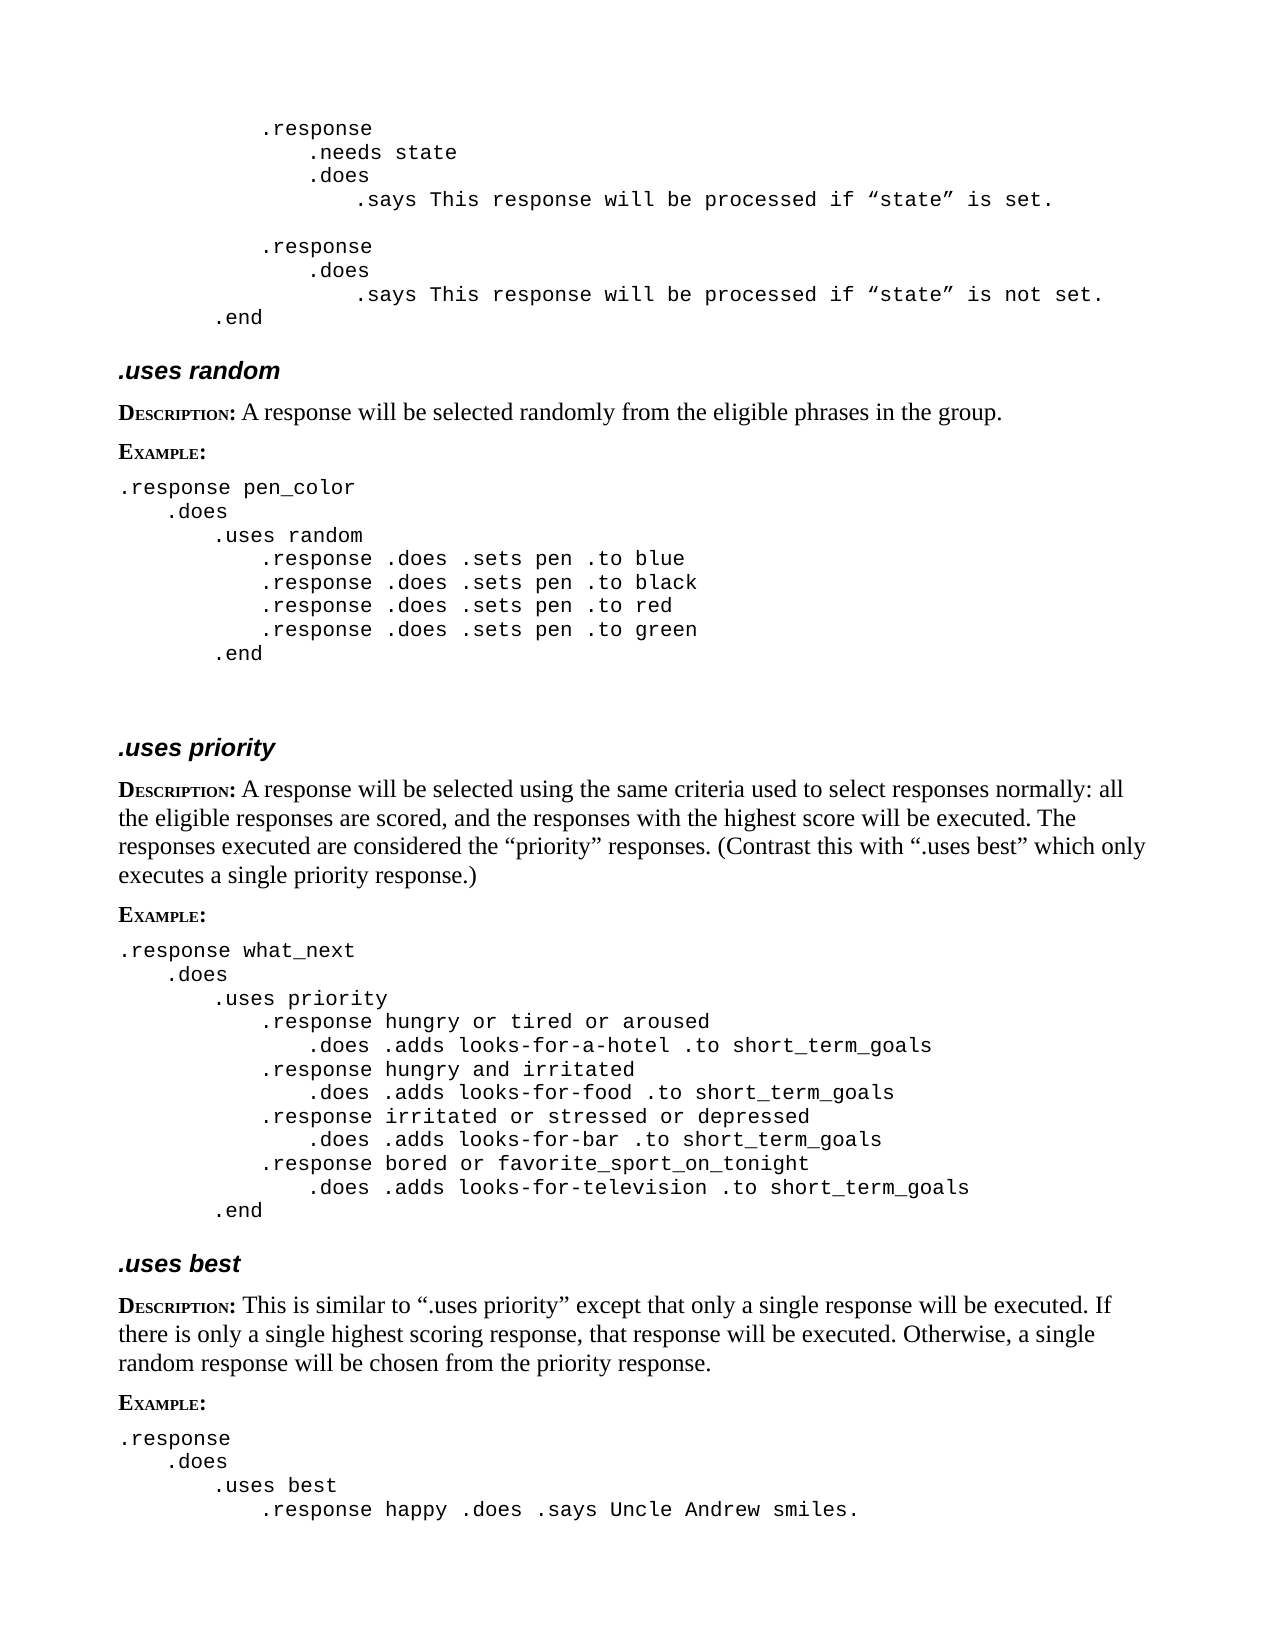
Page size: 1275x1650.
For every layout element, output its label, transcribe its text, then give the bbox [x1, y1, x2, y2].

text .response [118, 118, 1157, 142]
text .end [118, 643, 1157, 666]
text Example: [118, 901, 1157, 928]
text .response bored or favorite_sport_on_tonight [118, 1153, 1157, 1177]
text .does .adds looks-for-a-hotel .to short_term_goals [118, 1035, 1157, 1058]
text .uses priority [118, 988, 1157, 1011]
text .does [118, 260, 1157, 284]
text .response .does .sets pen .to green [118, 619, 1157, 643]
text .does [118, 501, 1157, 524]
subtitle .uses priority [118, 733, 1157, 761]
text .uses best [118, 1475, 1157, 1499]
text .uses random [118, 524, 1157, 548]
text .needs state [118, 142, 1157, 165]
text .response hungry and irritated [118, 1058, 1157, 1082]
text .end [118, 1200, 1157, 1224]
text .response pen_color [118, 477, 1157, 501]
text .does .adds looks-for-food .to short_term_goals [118, 1082, 1157, 1106]
text Example: [118, 438, 1157, 465]
text .says This response will be processed if “state” is set. [118, 189, 1157, 213]
text Example: [118, 1389, 1157, 1415]
text .response irritated or stressed or depressed [118, 1106, 1157, 1129]
text .does [118, 1452, 1157, 1475]
text .does .adds looks-for-television .to short_term_goals [118, 1177, 1157, 1200]
text .says This response will be processed if “state” is not set. [118, 284, 1157, 307]
text .response .does .sets pen .to red [118, 596, 1157, 619]
text .does [118, 964, 1157, 988]
subtitle .uses random [118, 356, 1157, 385]
text .does [118, 165, 1157, 189]
text Description: A response will be selected randomly from the eligible phrases in the group. [118, 397, 1157, 426]
text .response [118, 236, 1157, 260]
text .response hungry or tired or aroused [118, 1011, 1157, 1035]
text .response happy .does .says Uncle Andrew smiles. [118, 1499, 1157, 1522]
text Description: A response will be selected using the same criteria used to select responses normally: all the eligible responses are scored, and the responses with the highest score will be executed. The responses executed are considered the “priority” responses. (Contrast this with “.uses best” which only executes a single priority response.) [118, 774, 1157, 889]
text .response [118, 1428, 1157, 1452]
text .does .adds looks-for-bar .to short_term_goals [118, 1129, 1157, 1153]
subtitle .uses best [118, 1249, 1157, 1278]
text .response .does .sets pen .to blue [118, 548, 1157, 572]
text Description: This is similar to “.uses priority” except that only a single response will be executed. If there is only a single highest scoring response, that response will be executed. Otherwise, a single random response will be chosen from the priority response. [118, 1290, 1157, 1377]
text .response .does .sets pen .to black [118, 572, 1157, 596]
text .end [118, 307, 1157, 331]
text .response what_next [118, 940, 1157, 964]
